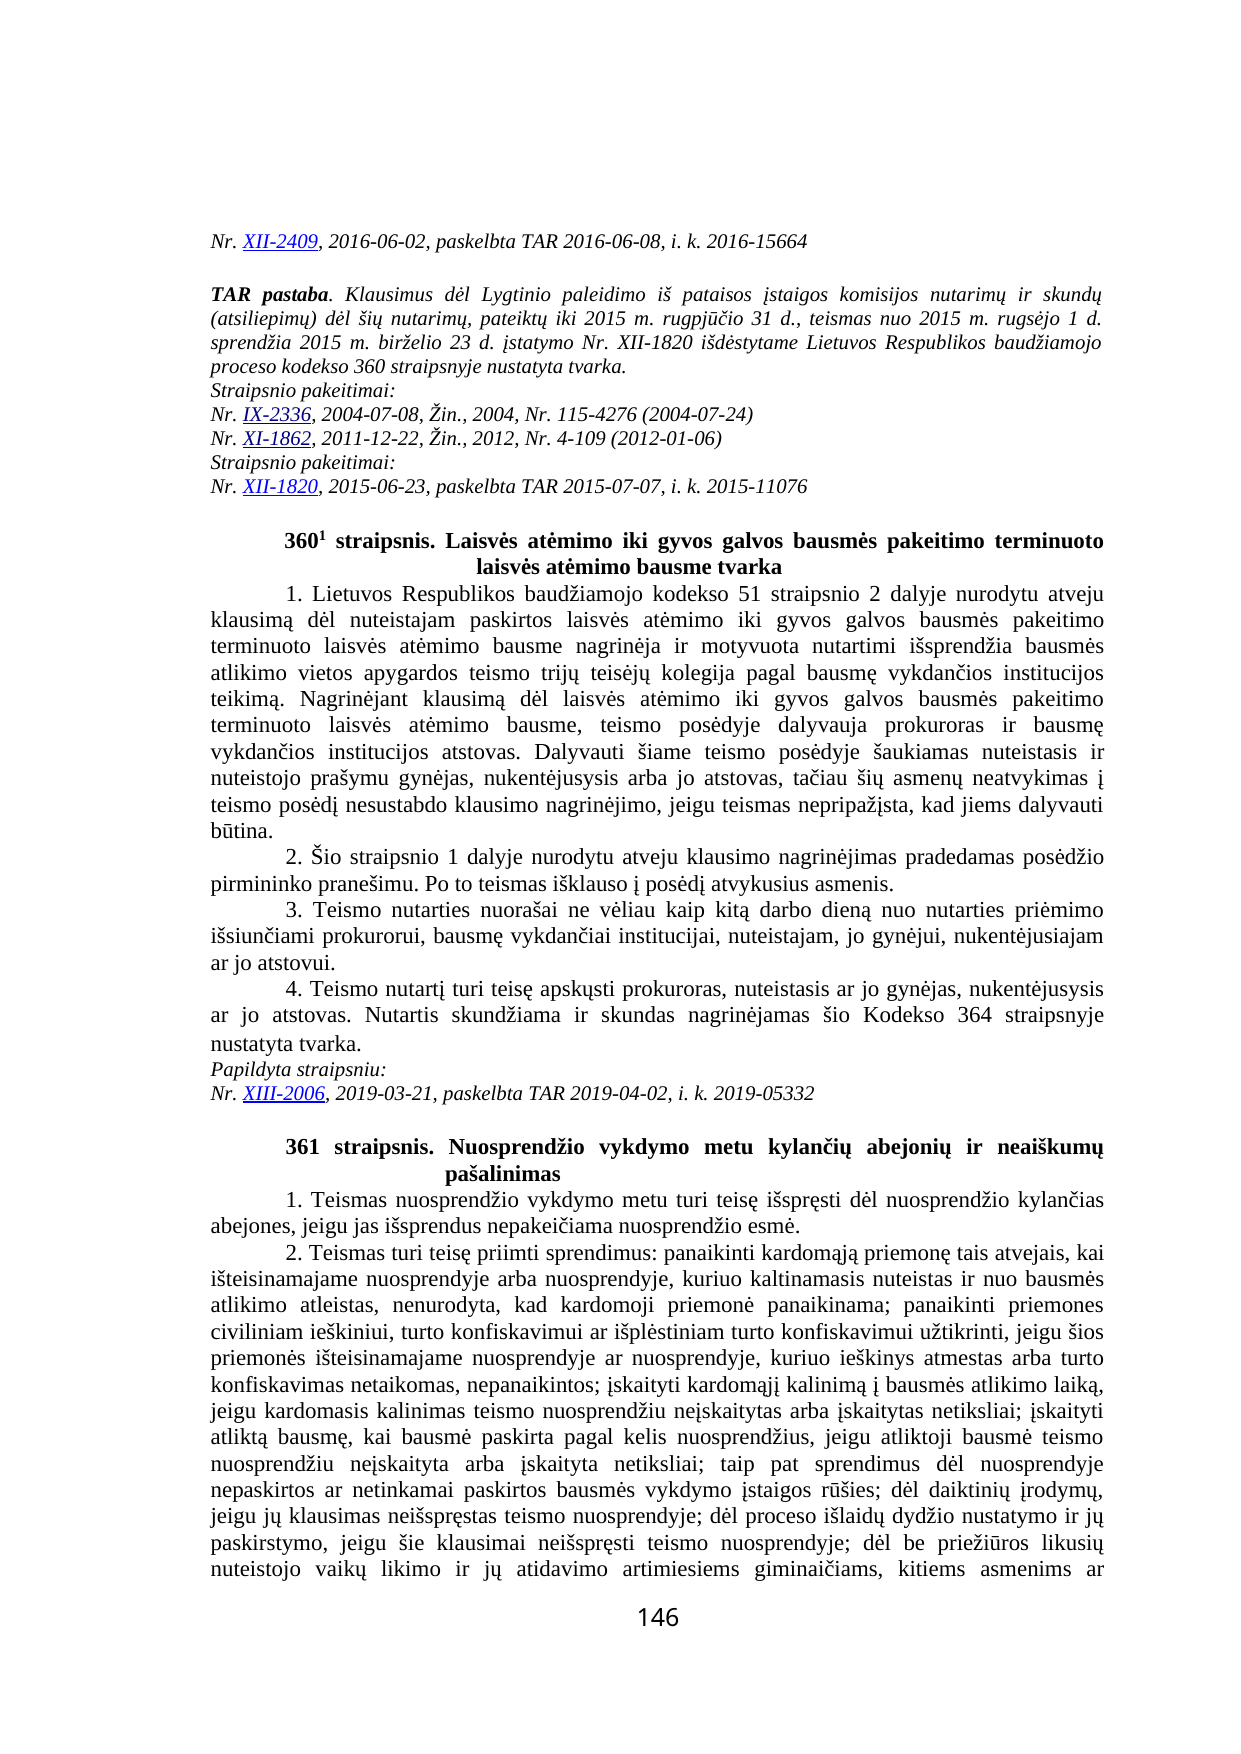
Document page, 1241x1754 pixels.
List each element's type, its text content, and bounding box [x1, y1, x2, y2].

text 2. Teismas turi teisę priimti sprendimus: panaikinti kardomąją priemonę tais atvejais, kai išteisinamajame nuosprendyje arba nuosprendyje, kuriuo kaltinamasis nuteistas ir nuo bausmės atlikimo atleistas, nenurodyta, kad kardomoji priemonė panaikinama; panaikinti priemones civiliniam ieškiniui, turto konfiskavimui ar išplėstiniam turto konfiskavimui užtikrinti, jeigu šios priemonės išteisinamajame nuosprendyje ar nuosprendyje, kuriuo ieškinys atmestas arba turto konfiskavimas netaikomas, nepanaikintos; įskaityti kardomąjį kalinimą į bausmės atlikimo laiką, jeigu kardomasis kalinimas teismo nuosprendžiu neįskaitytas arba įskaitytas netiksliai; įskaityti atliktą bausmę, kai bausmė paskirta pagal kelis nuosprendžius, jeigu atliktoji bausmė teismo nuosprendžiu neįskaityta arba įskaityta netiksliai; taip pat sprendimus dėl nuosprendyje nepaskirtos ar netinkamai paskirtos bausmės vykdymo įstaigos rūšies; dėl daiktinių įrodymų, jeigu jų klausimas neišspręstas teismo nuosprendyje; dėl proceso išlaidų dydžio nustatymo ir jų paskirstymo, jeigu šie klausimai neišspręsti teismo nuosprendyje; dėl be priežiūros likusių nuteistojo vaikų likimo ir jų atidavimo artimiesiems giminaičiams, kitiems asmenims ar [210, 1239, 1105, 1581]
text Straipsnio pakeitimai: [210, 450, 1105, 474]
text Nr. XII-2409, 2016-06-02, paskelbta TAR 2016-06-08, i. k. 2016-15664 [210, 229, 1105, 253]
text 2. Šio straipsnio 1 dalyje nurodytu atveju klausimo nagrinėjimas pradedamas posėdžio pirmininko pranešimu. Po to teismas išklauso į posėdį atvykusius asmenis. [210, 843, 1105, 896]
text Straipsnio pakeitimai: [210, 378, 1105, 402]
text 1. Lietuvos Respublikos baudžiamojo kodekso 51 straipsnio 2 dalyje nurodytu atveju klausimą dėl nuteistajam paskirtos laisvės atėmimo iki gyvos galvos bausmės pakeitimo terminuoto laisvės atėmimo bausme nagrinėja ir motyvuota nutartimi išsprendžia bausmės atlikimo vietos apygardos teismo trijų teisėjų kolegija pagal bausmę vykdančios institucijos teikimą. Nagrinėjant klausimą dėl laisvės atėmimo iki gyvos galvos bausmės pakeitimo terminuoto laisvės atėmimo bausme, teismo posėdyje dalyvauja prokuroras ir bausmę vykdančios institucijos atstovas. Dalyvauti šiame teismo posėdyje šaukiamas nuteistasis ir nuteistojo prašymu gynėjas, nukentėjusysis arba jo atstovas, tačiau šių asmenų neatvykimas į teismo posėdį nesustabdo klausimo nagrinėjimo, jeigu teismas nepripažįsta, kad jiems dalyvauti būtina. [210, 580, 1105, 843]
text Nr. IX-2336, 2004-07-08, Žin., 2004, Nr. 115-4276 (2004-07-24) [210, 402, 1105, 426]
text Nr. XIII-2006, 2019-03-21, paskelbta TAR 2019-04-02, i. k. 2019-05332 [210, 1081, 1105, 1105]
text 361 straipsnis. Nuosprendžio vykdymo metu kylančių abejonių ir neaiškumų pašalinimas [285, 1133, 1105, 1186]
text 4. Teismo nutartį turi teisę apskųsti prokuroras, nuteistasis ar jo gynėjas, nukentėjusysis ar jo atstovas. Nutartis skundžiama ir skundas nagrinėjamas šio Kodekso 364 straipsnyje nustatyta tvarka. [210, 975, 1105, 1057]
text 3. Teismo nutarties nuorašai ne vėliau kaip kitą darbo dieną nuo nutarties priėmimo išsiunčiami prokurorui, bausmę vykdančiai institucijai, nuteistajam, jo gynėjui, nukentėjusiajam ar jo atstovui. [210, 896, 1105, 975]
text 1. Teismas nuosprendžio vykdymo metu turi teisę išspręsti dėl nuosprendžio kylančias abejones, jeigu jas išsprendus nepakeičiama nuosprendžio esmė. [210, 1186, 1105, 1239]
text 3601 straipsnis. Laisvės atėmimo iki gyvos galvos bausmės pakeitimo terminuoto laisvės atėmimo bausme tvarka [284, 527, 1105, 580]
text Nr. XII-1820, 2015-06-23, paskelbta TAR 2015-07-07, i. k. 2015-11076 [210, 474, 1105, 498]
text Nr. XI-1862, 2011-12-22, Žin., 2012, Nr. 4-109 (2012-01-06) [210, 426, 1105, 450]
text TAR pastaba. Klausimus dėl Lygtinio paleidimo iš pataisos įstaigos komisijos nutarimų ir skundų (atsiliepimų) dėl šių nutarimų, pateiktų iki 2015 m. rugpjūčio 31 d., teismas nuo 2015 m. rugsėjo 1 d. sprendžia 2015 m. birželio 23 d. įstatymo Nr. XII-1820 išdėstytame Lietuvos Respublikos baudžiamojo proceso kodekso 360 straipsnyje nustatyta tvarka. [210, 282, 1105, 378]
text Papildyta straipsniu: [210, 1057, 1105, 1081]
